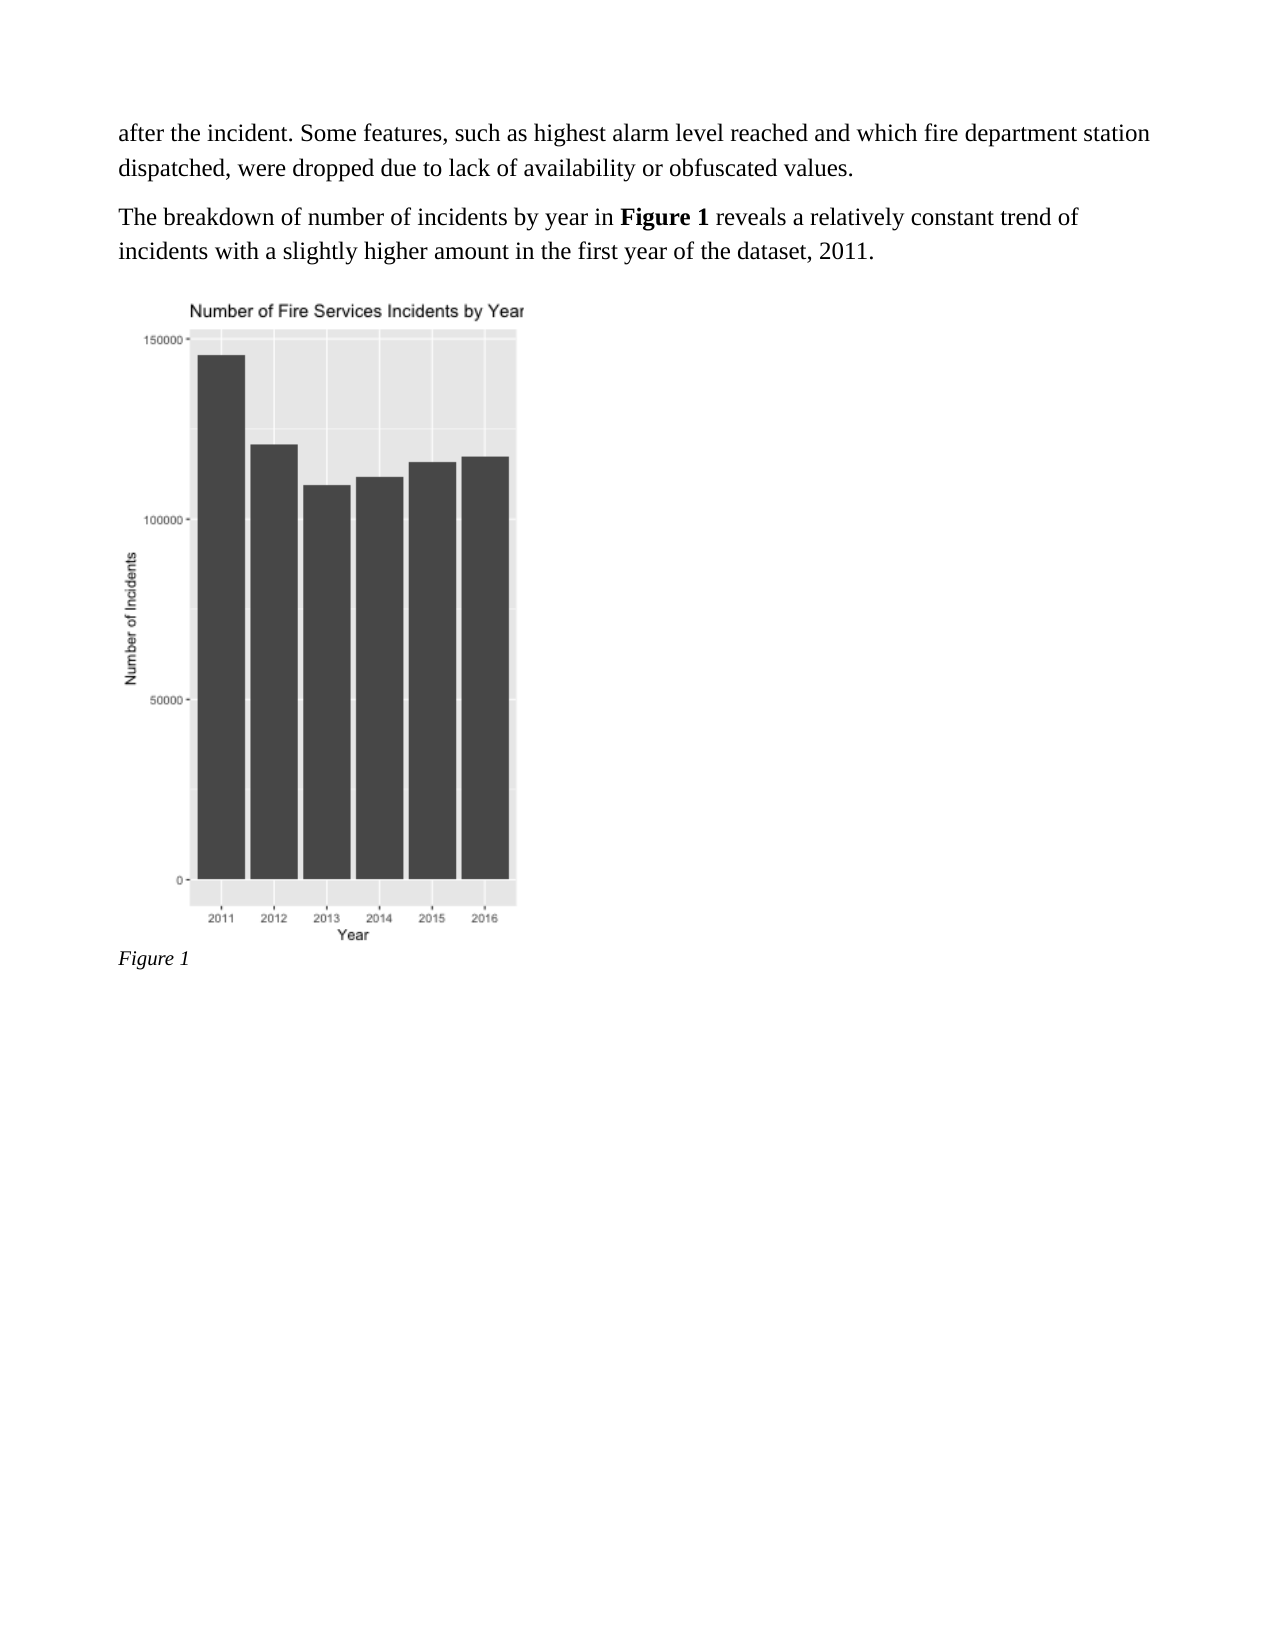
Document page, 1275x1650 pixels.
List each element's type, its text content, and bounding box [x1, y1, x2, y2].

text Figure 1 [118, 947, 523, 970]
picture [118, 297, 524, 947]
text The breakdown of number of incidents by year in Figure 1 reveals a relatively constant trend of incidents with a slightly higher amount in the first year of the dataset, 2011. [118, 202, 1157, 265]
text after the incident. Some features, such as highest alarm level reached and which fire department station dispatched, were dropped due to lack of availability or obfuscated values. [118, 118, 1157, 181]
